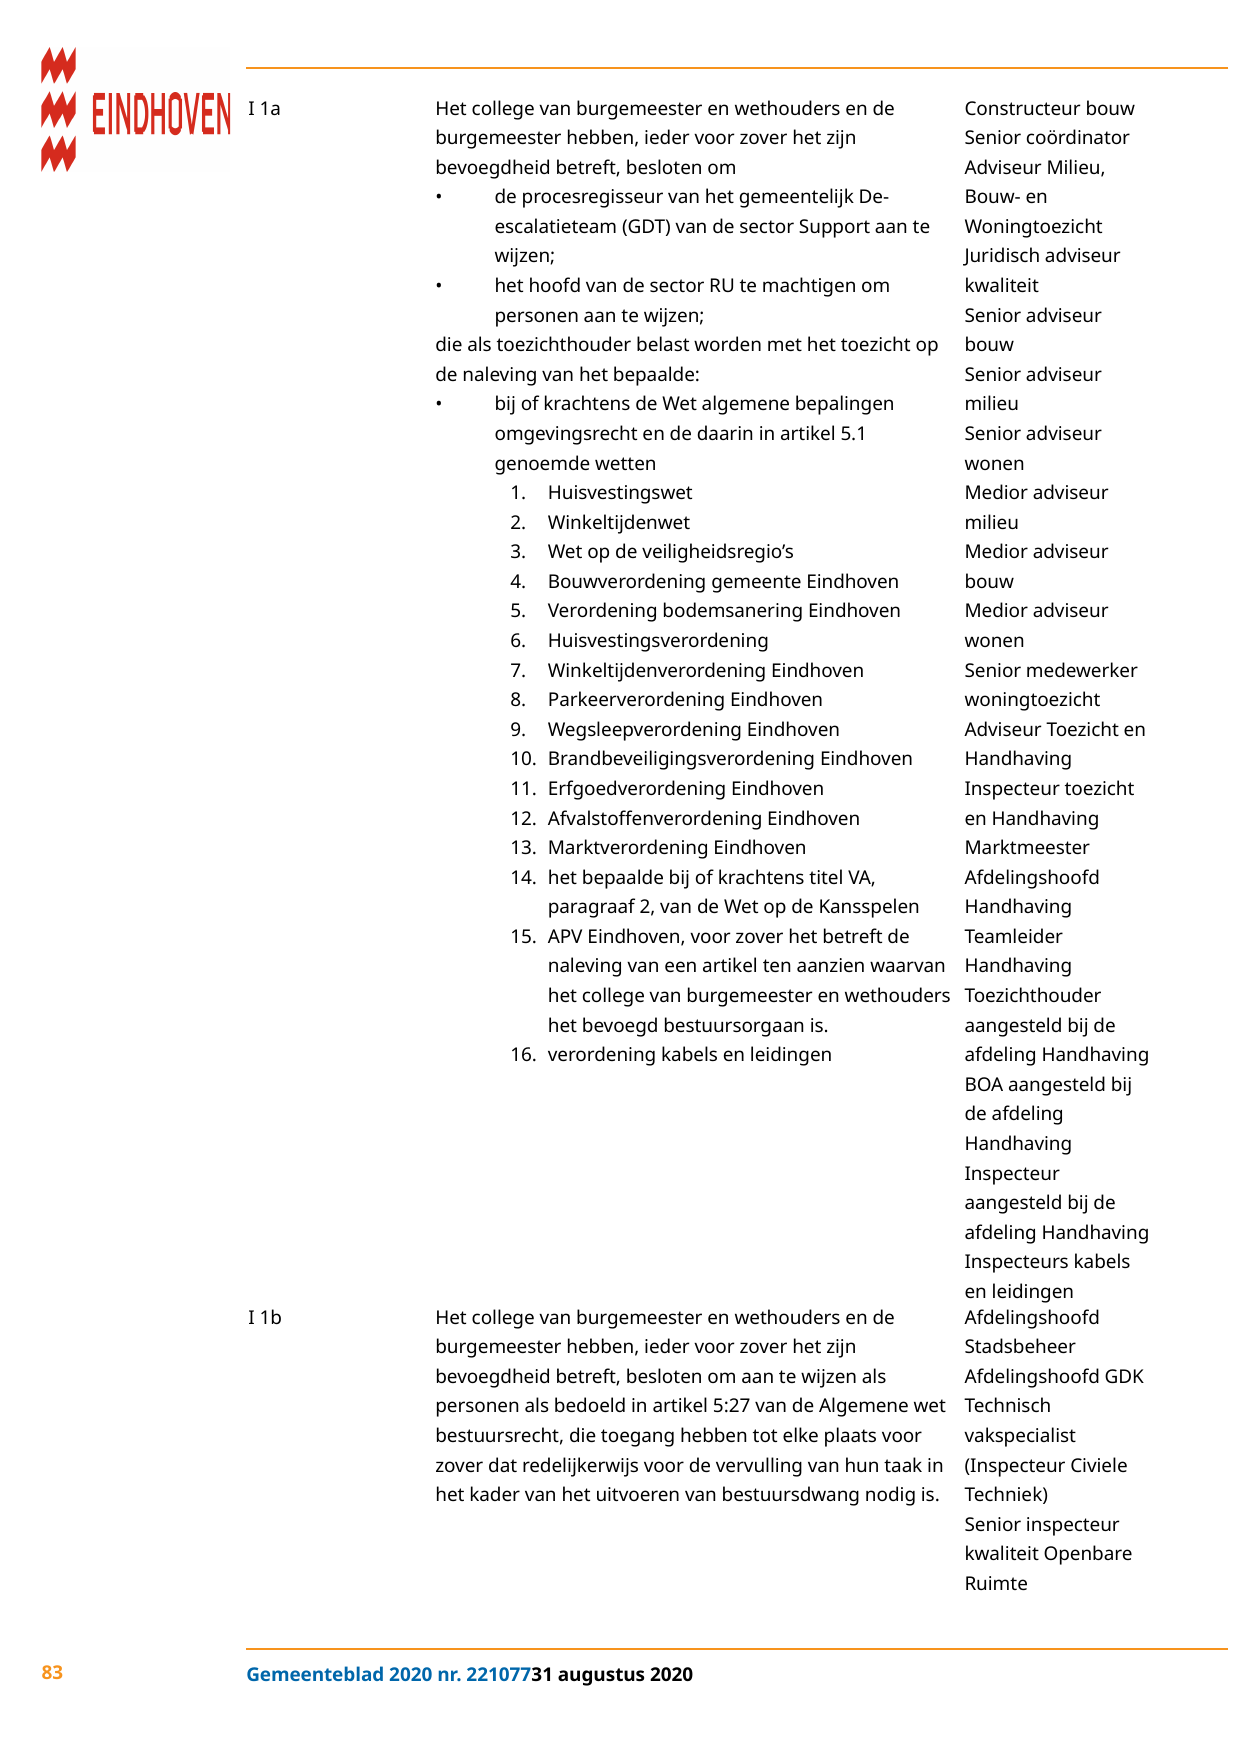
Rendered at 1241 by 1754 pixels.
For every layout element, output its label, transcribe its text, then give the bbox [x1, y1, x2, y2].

table_cell Constructeur bouw Senior coördinator Adviseur Milieu, Bouw- en Woningtoezicht Juridisch adviseur kwaliteit Senior adviseur bouw Senior adviseur milieu Senior adviseur wonen Medior adviseur milieu Medior adviseur bouw Medior adviseur wonen Senior medewerker woningtoezicht Adviseur Toezicht en Handhaving Inspecteur toezicht en Handhaving Marktmeester Afdelingshoofd Handhaving Teamleider Handhaving Toezichthouder aangesteld bij de afdeling Handhaving BOA aangesteld bij de afdeling Handhaving Inspecteur aangesteld bij de afdeling Handhaving Inspecteurs kabels en leidingen [964, 95, 1152, 1304]
table_cell I 1a [248, 95, 435, 1304]
table_cell Het college van burgemeester en wethouders en de burgemeester hebben, ieder voor zover het zijn bevoegdheid betreft, besloten om aan te wijzen als personen als bedoeld in artikel 5:27 van de Algemene wet bestuursrecht, die toegang hebben tot elke plaats voor zover dat redelijkerwijs voor de vervulling van hun taak in het kader van het uitvoeren van bestuursdwang nodig is. [435, 1304, 964, 1596]
table_cell Afdelingshoofd Stadsbeheer Afdelingshoofd GDK Technisch vakspecialist (Inspecteur Civiele Techniek) Senior inspecteur kwaliteit Openbare Ruimte [964, 1304, 1152, 1596]
table_cell Het college van burgemeester en wethouders en de burgemeester hebben, ieder voor zover het zijn bevoegdheid betreft, besloten om de procesregisseur van het gemeentelijk De-escalatieteam (GDT) van de sector Support aan te wijzen; het hoofd van de sector RU te machtigen om personen aan te wijzen; die als toezichthouder belast worden met het toezicht op de naleving van het bepaalde: bij of krachtens de Wet algemene bepalingen omgevingsrecht en de daarin in artikel 5.1 genoemde wetten Huisvestingswet Winkeltijdenwet Wet op de veiligheidsregio’s Bouwverordening gemeente Eindhoven Verordening bodemsanering Eindhoven Huisvestingsverordening Winkeltijdenverordening Eindhoven Parkeerverordening Eindhoven Wegsleepverordening Eindhoven Brandbeveiligingsverordening Eindhoven Erfgoedverordening Eindhoven Afvalstoffenverordening Eindhoven Marktverordening Eindhoven het bepaalde bij of krachtens titel VA, paragraaf 2, van de Wet op de Kansspelen APV Eindhoven, voor zover het betreft de naleving van een artikel ten aanzien waarvan het college van burgemeester en wethouders het bevoegd bestuursorgaan is. verordening kabels en leidingen [435, 95, 964, 1304]
picture [41, 47, 231, 172]
table_cell I 1b [248, 1304, 435, 1596]
